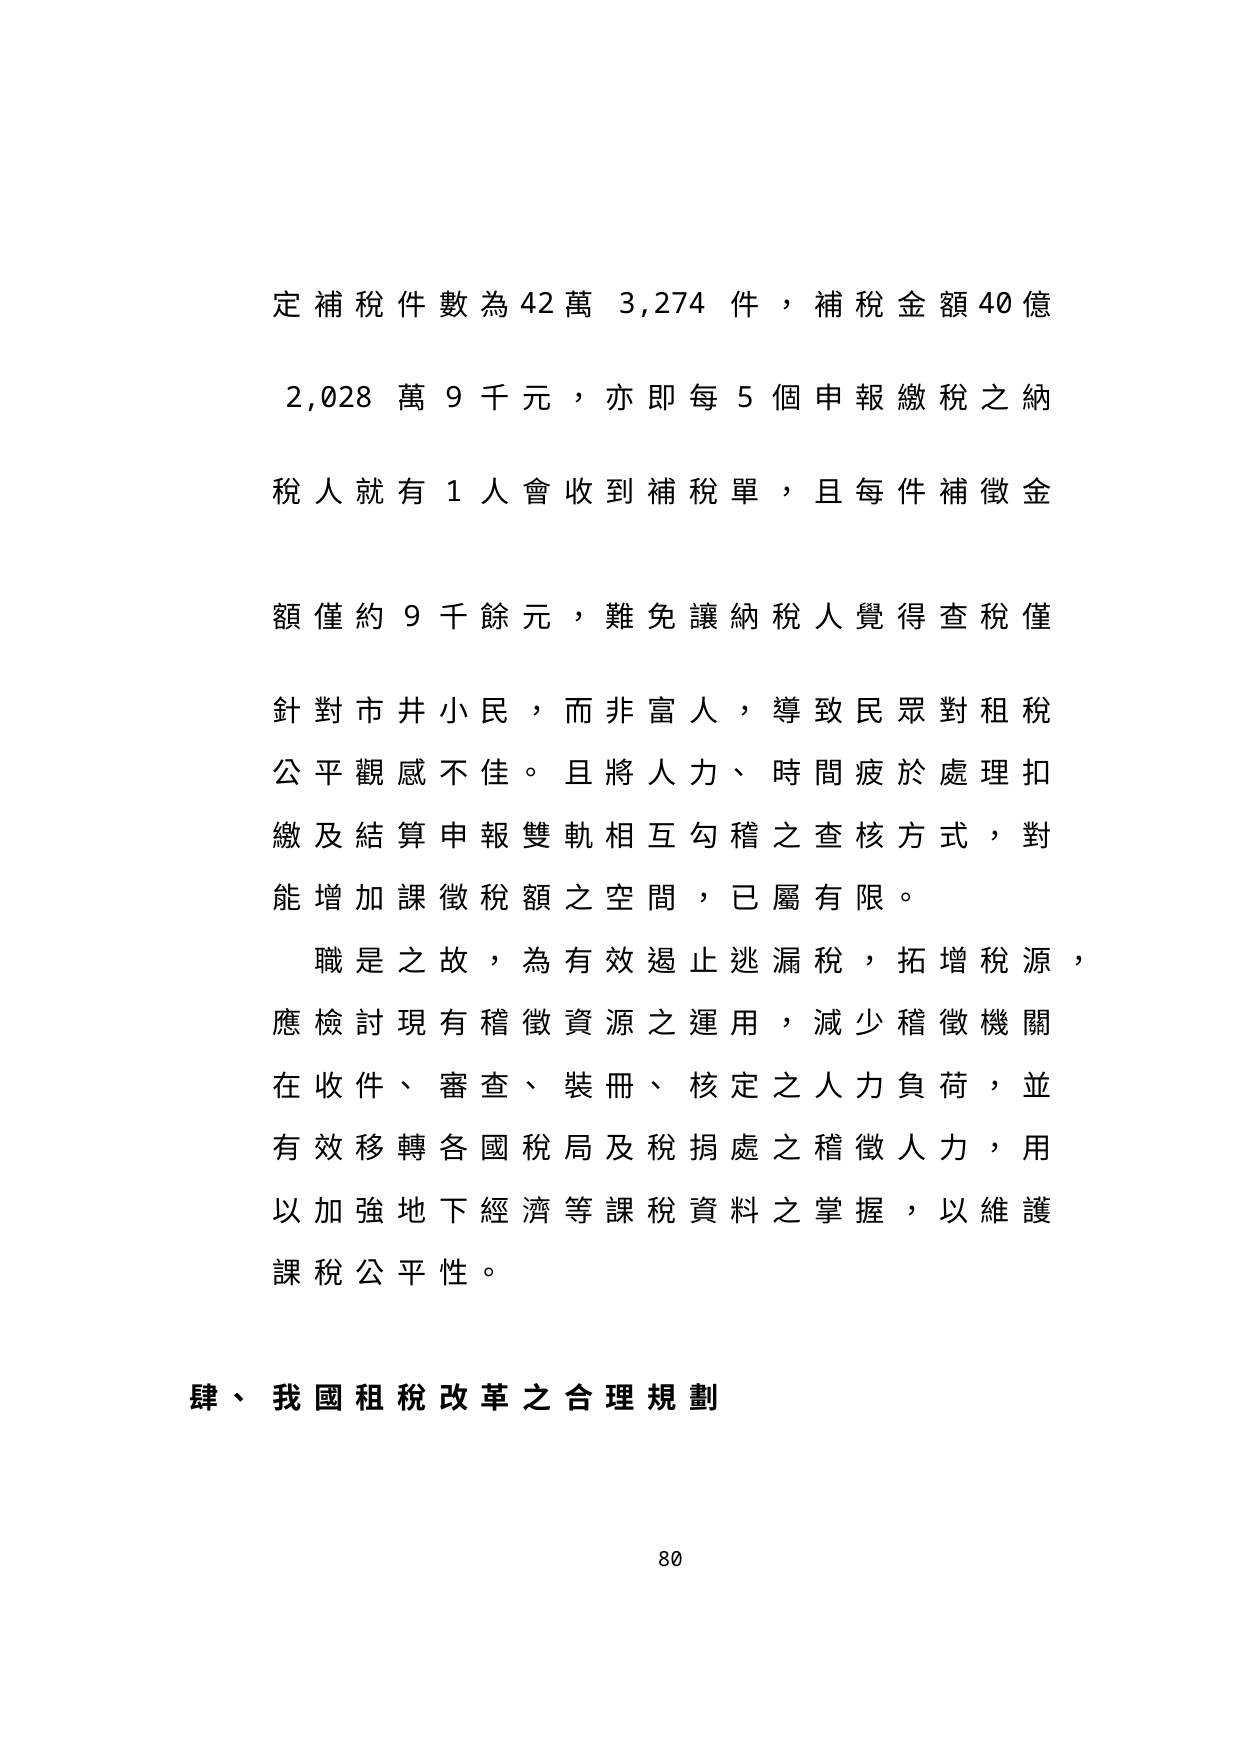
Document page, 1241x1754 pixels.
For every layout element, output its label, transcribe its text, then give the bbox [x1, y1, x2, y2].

text 肆、我國租稅改革之合理規劃 [183, 1354, 1058, 1417]
text 定補稅件數為42萬3,274件，補稅金額40億2,028萬9千元，亦即每5個申報繳稅之納稅人就有1人會收到補稅單，且每件補徵金額僅約9千餘元，難免讓納稅人覺得查稅僅針對市井小民，而非富人，導致民眾對租稅公平觀感不佳。且將人力、時間疲於處理扣繳及結算申報雙軌相互勾稽之查核方式，對能增加課徵稅額之空間，已屬有限。 [242, 229, 1058, 917]
text 職是之故，為有效遏止逃漏稅，拓增稅源，應檢討現有稽徵資源之運用，減少稽徵機關在收件、審查、裝冊、核定之人力負荷，並有效移轉各國稅局及稅捐處之稽徵人力，用以加強地下經濟等課稅資料之掌握，以維護課稅公平性。 [242, 917, 1058, 1292]
